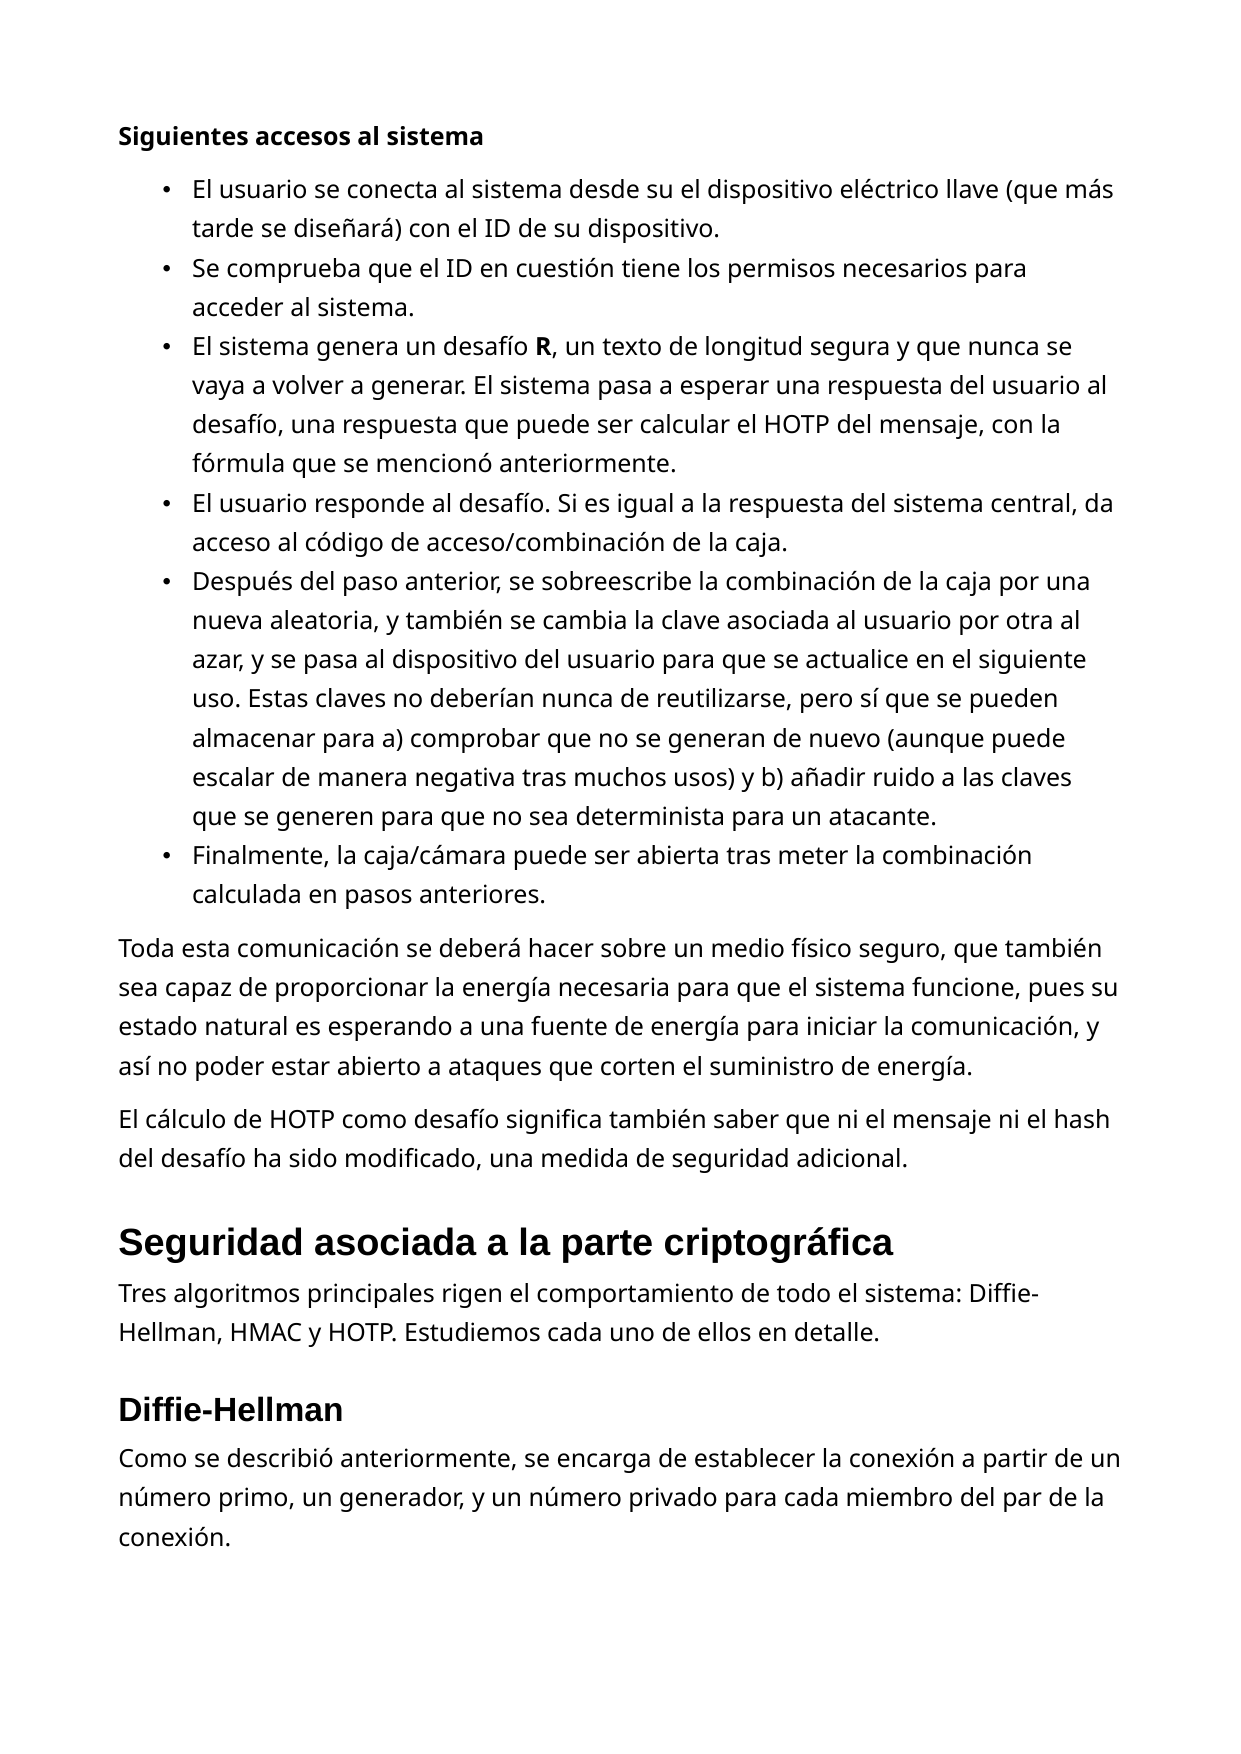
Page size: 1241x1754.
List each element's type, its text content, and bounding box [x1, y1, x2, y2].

subtitle Seguridad asociada a la parte criptográfica [118, 1220, 1122, 1263]
list Finalmente, la caja/cámara puede ser abierta tras meter la combinación calculada en pasos anteriores. [162, 838, 1122, 911]
text Tres algoritmos principales rigen el comportamiento de todo el sistema: Diffie-Hellman, HMAC y HOTP. Estudiemos cada uno de ellos en detalle. [118, 1276, 1122, 1349]
list Se comprueba que el ID en cuestión tiene los permisos necesarios para acceder al sistema. [162, 250, 1122, 323]
text Toda esta comunicación se deberá hacer sobre un medio físico seguro, que también sea capaz de proporcionar la energía necesaria para que el sistema funcione, pues su estado natural es esperando a una fuente de energía para iniciar la comunicación, y así no poder estar abierto a ataques que corten el suministro de energía. [118, 931, 1122, 1082]
list El usuario se conecta al sistema desde su el dispositivo eléctrico llave (que más tarde se diseñará) con el ID de su dispositivo. [162, 172, 1122, 245]
list El sistema genera un desafío R, un texto de longitud segura y que nunca se vaya a volver a generar. El sistema pasa a esperar una respuesta del usuario al desafío, una respuesta que puede ser calcular el HOTP del mensaje, con la fórmula que se mencionó anteriormente. [162, 328, 1122, 480]
text El cálculo de HOTP como desafío significa también saber que ni el mensaje ni el hash del desafío ha sido modificado, una medida de seguridad adicional. [118, 1102, 1122, 1175]
subtitle Diffie-Hellman [118, 1390, 1122, 1428]
text Siguientes accesos al sistema [118, 118, 1122, 152]
text Como se describió anteriormente, se encarga de establecer la conexión a partir de un número primo, un generador, y un número privado para cada miembro del par de la conexión. [118, 1441, 1122, 1553]
list El usuario responde al desafío. Si es igual a la respuesta del sistema central, da acceso al código de acceso/combinación de la caja. [162, 485, 1122, 558]
list Después del paso anterior, se sobreescribe la combinación de la caja por una nueva aleatoria, y también se cambia la clave asociada al usuario por otra al azar, y se pasa al dispositivo del usuario para que se actualice en el siguiente uso. Estas claves no deberían nunca de reutilizarse, pero sí que se pueden almacenar para a) comprobar que no se generan de nuevo (aunque puede escalar de manera negativa tras muchos usos) y b) añadir ruido a las claves que se generen para que no sea determinista para un atacante. [162, 563, 1122, 833]
